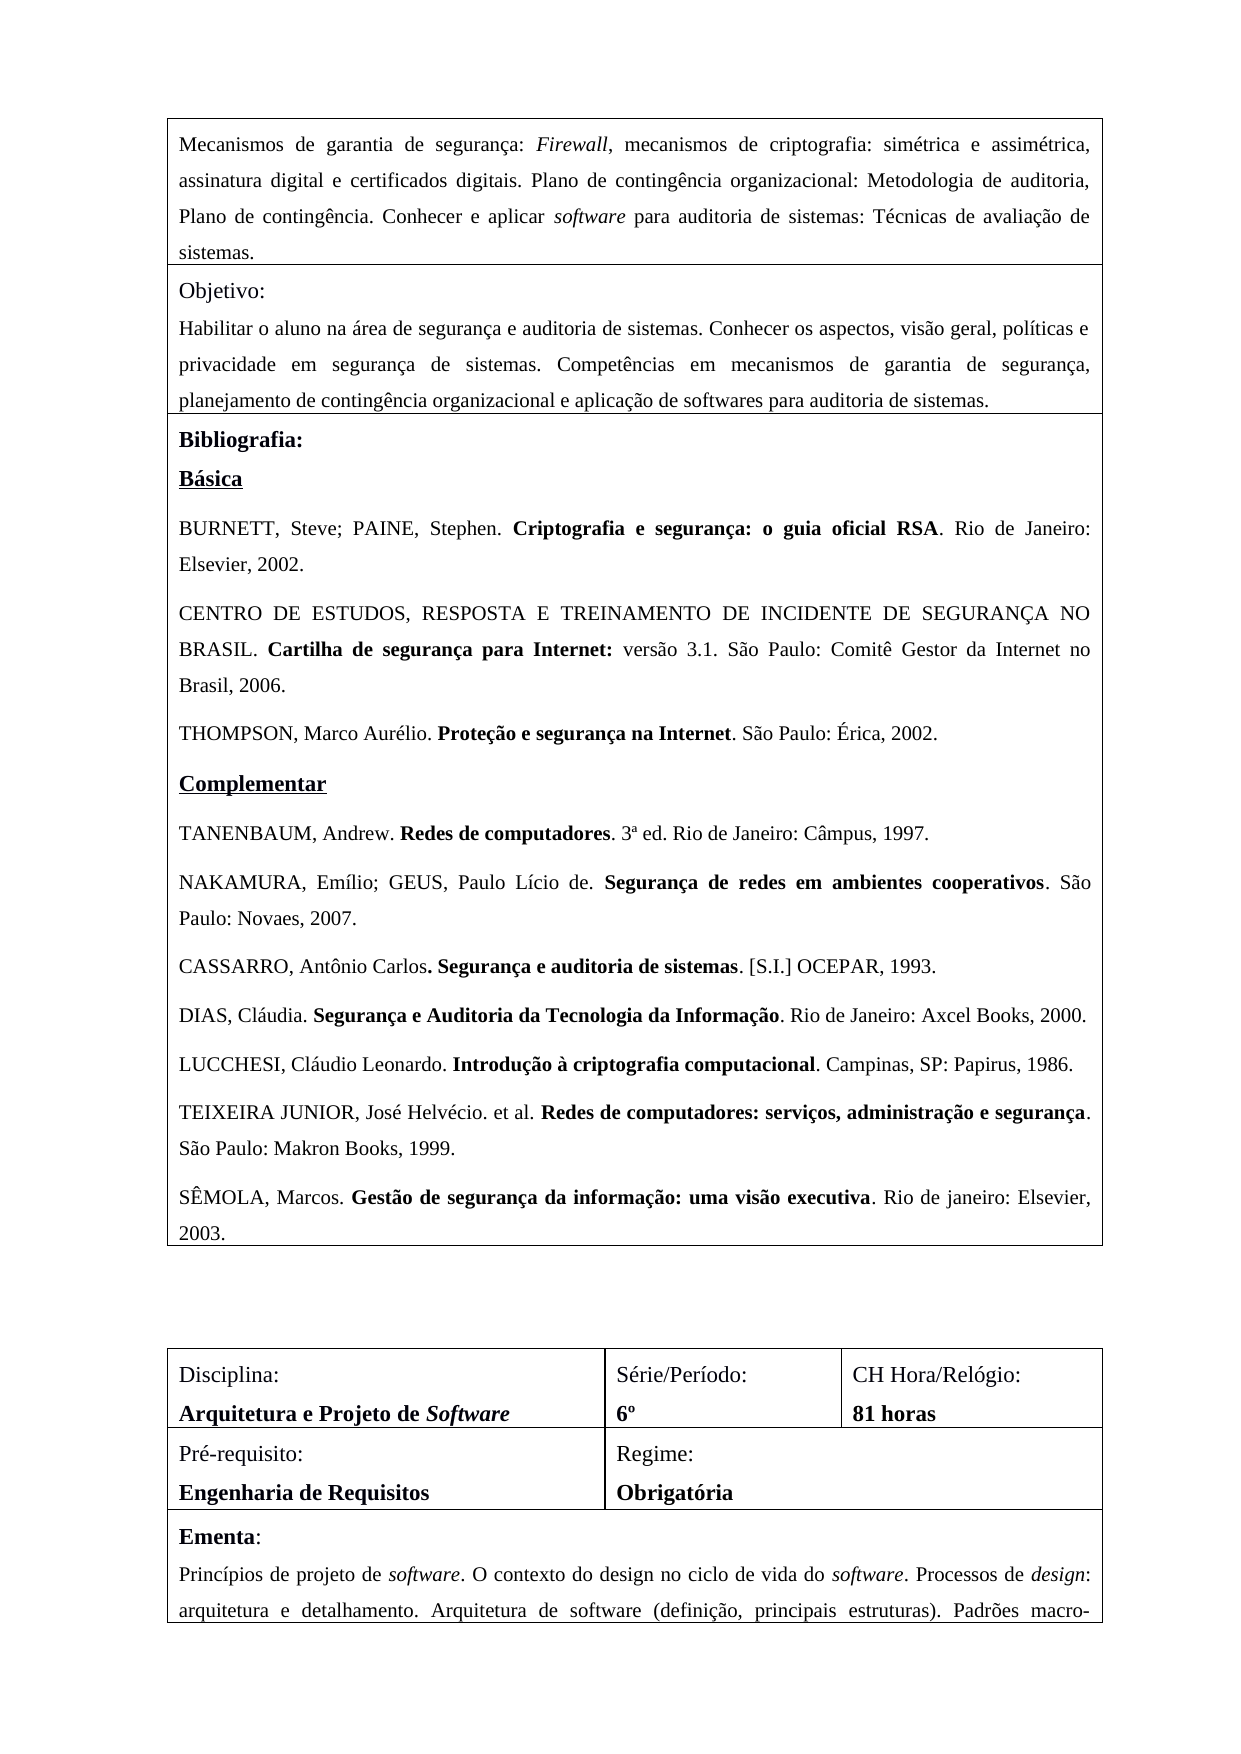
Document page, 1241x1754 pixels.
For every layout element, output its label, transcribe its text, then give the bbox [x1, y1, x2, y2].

table_cell Mecanismos de garantia de segurança: Firewall, mecanismos de criptografia: simétrica e assimétrica, assinatura digital e certificados digitais. Plano de contingência organizacional: Metodologia de auditoria, Plano de contingência. Conhecer e aplicar software para auditoria de sistemas: Técnicas de avaliação de sistemas. [168, 119, 1102, 264]
table_cell Objetivo: Habilitar o aluno na área de segurança e auditoria de sistemas. Conhecer os aspectos, visão geral, políticas e privacidade em segurança de sistemas. Competências em mecanismos de garantia de segurança, planejamento de contingência organizacional e aplicação de softwares para auditoria de sistemas. [168, 265, 1102, 412]
table_cell Ementa: Princípios de projeto de software. O contexto do design no ciclo de vida do software. Processos de design: arquitetura e detalhamento. Arquitetura de software (definição, principais estruturas). Padrões macro- [168, 1510, 1102, 1622]
table_header Disciplina: Arquitetura e Projeto de Software [168, 1349, 604, 1427]
table_cell Pré-requisito: Engenharia de Requisitos [168, 1428, 604, 1509]
table_header CH Hora/Relógio: 81 horas [842, 1349, 1102, 1427]
table_cell Regime: Obrigatória [606, 1428, 1102, 1509]
table_cell Bibliografia: Básica BURNETT, Steve; PAINE, Stephen. Criptografia e segurança: o guia oficial RSA. Rio de Janeiro: Elsevier, 2002. CENTRO DE ESTUDOS, RESPOSTA E TREINAMENTO DE INCIDENTE DE SEGURANÇA NO BRASIL. Cartilha de segurança para Internet: versão 3.1. São Paulo: Comitê Gestor da Internet no Brasil, 2006. THOMPSON, Marco Aurélio. Proteção e segurança na Internet. São Paulo: Érica, 2002. Complementar TANENBAUM, Andrew. Redes de computadores. 3ª ed. Rio de Janeiro: Câmpus, 1997. NAKAMURA, Emílio; GEUS, Paulo Lício de. Segurança de redes em ambientes cooperativos. São Paulo: Novaes, 2007. CASSARRO, Antônio Carlos. Segurança e auditoria de sistemas. [S.I.] OCEPAR, 1993. DIAS, Cláudia. Segurança e Auditoria da Tecnologia da Informação. Rio de Janeiro: Axcel Books, 2000. LUCCHESI, Cláudio Leonardo. Introdução à criptografia computacional. Campinas, SP: Papirus, 1986. TEIXEIRA JUNIOR, José Helvécio. et al. Redes de computadores: serviços, administração e segurança. São Paulo: Makron Books, 1999. SÊMOLA, Marcos. Gestão de segurança da informação: uma visão executiva. Rio de janeiro: Elsevier, 2003. [168, 414, 1102, 1245]
table_header Série/Período: 6º [606, 1349, 841, 1427]
